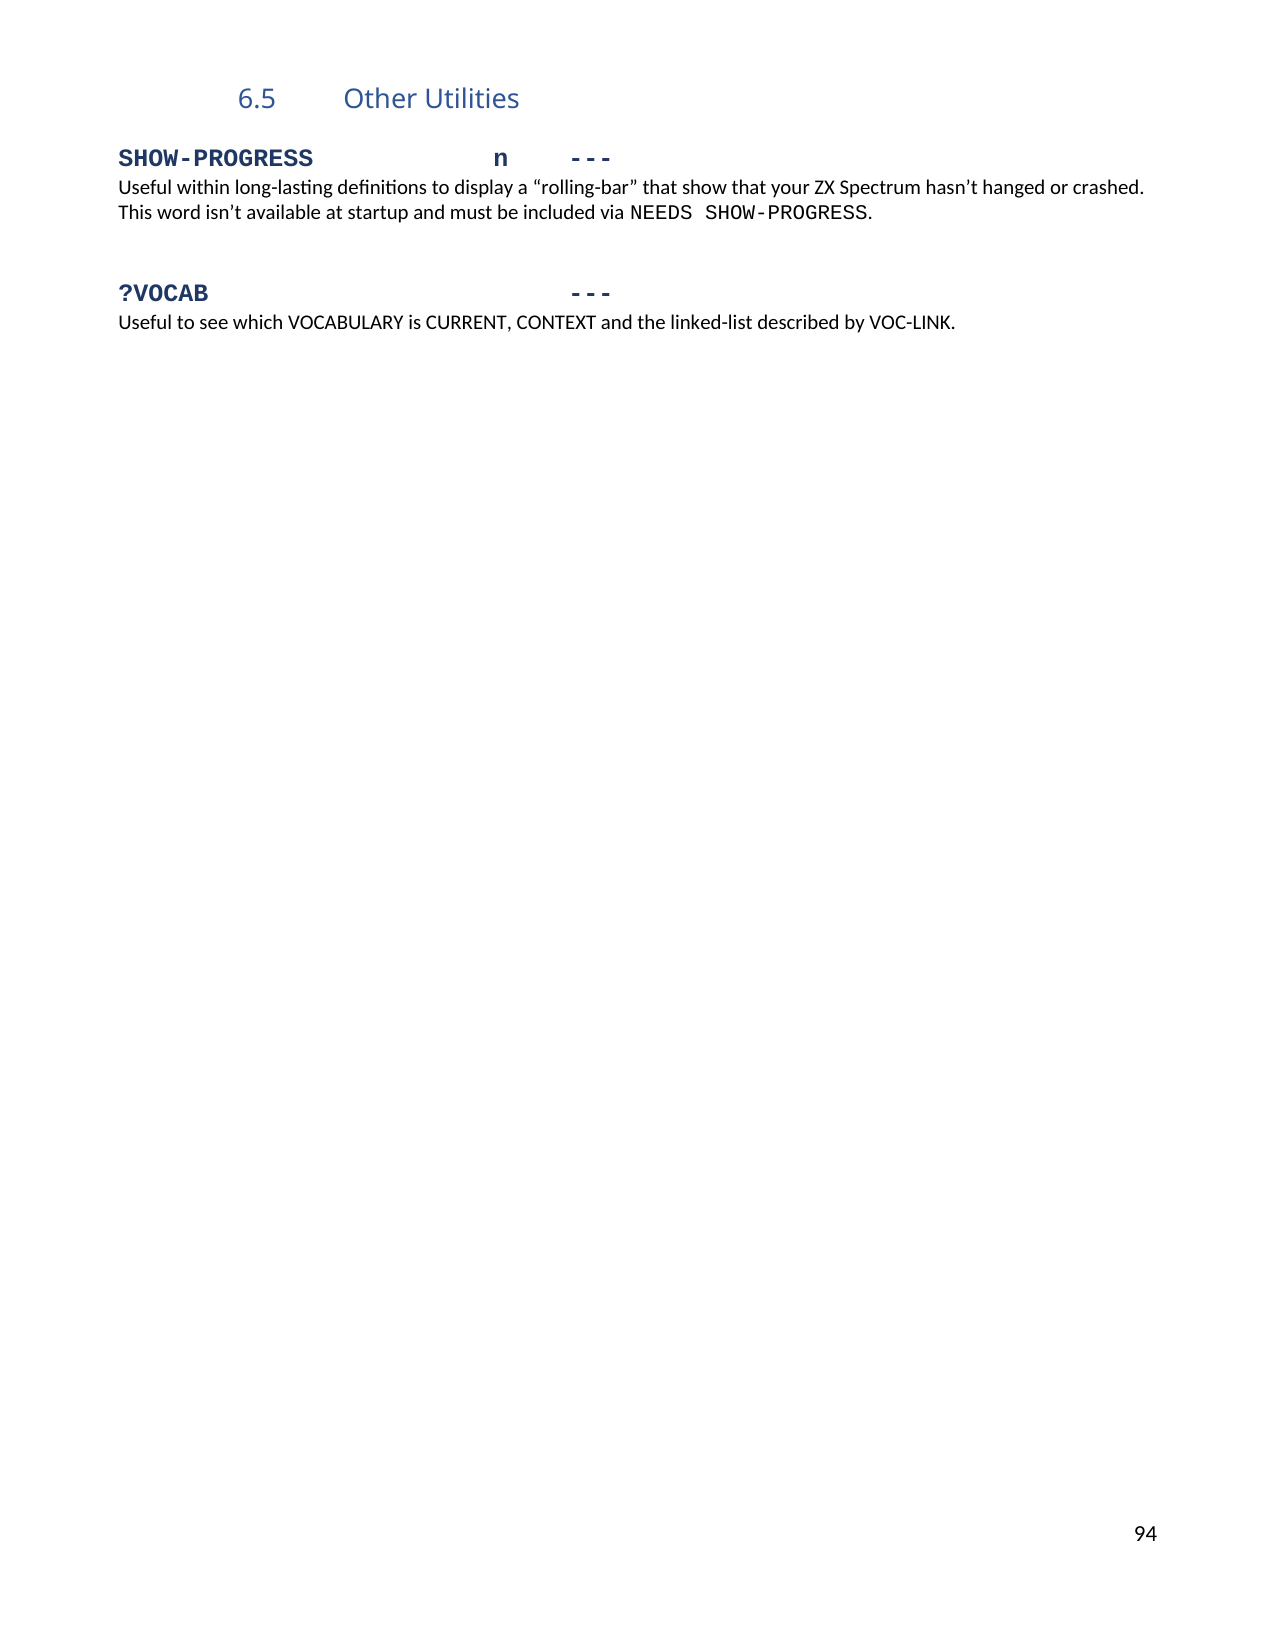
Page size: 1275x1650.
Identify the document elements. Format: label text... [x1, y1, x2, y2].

subtitle SHOW-PROGRESS n --- [118, 146, 1157, 174]
text This word isn’t available at startup and must be included via NEEDS SHOW-PROGRESS. [118, 199, 1157, 226]
text Useful to see which VOCABULARY is CURRENT, CONTEXT and the linked-list described by VOC-LINK. [118, 309, 1157, 334]
subtitle ?VOCAB --- [118, 281, 1157, 309]
subtitle Other Utilities [231, 79, 1157, 116]
text Useful within long-lasting definitions to display a “rolling-bar” that show that your ZX Spectrum hasn’t hanged or crashed. [118, 174, 1157, 199]
